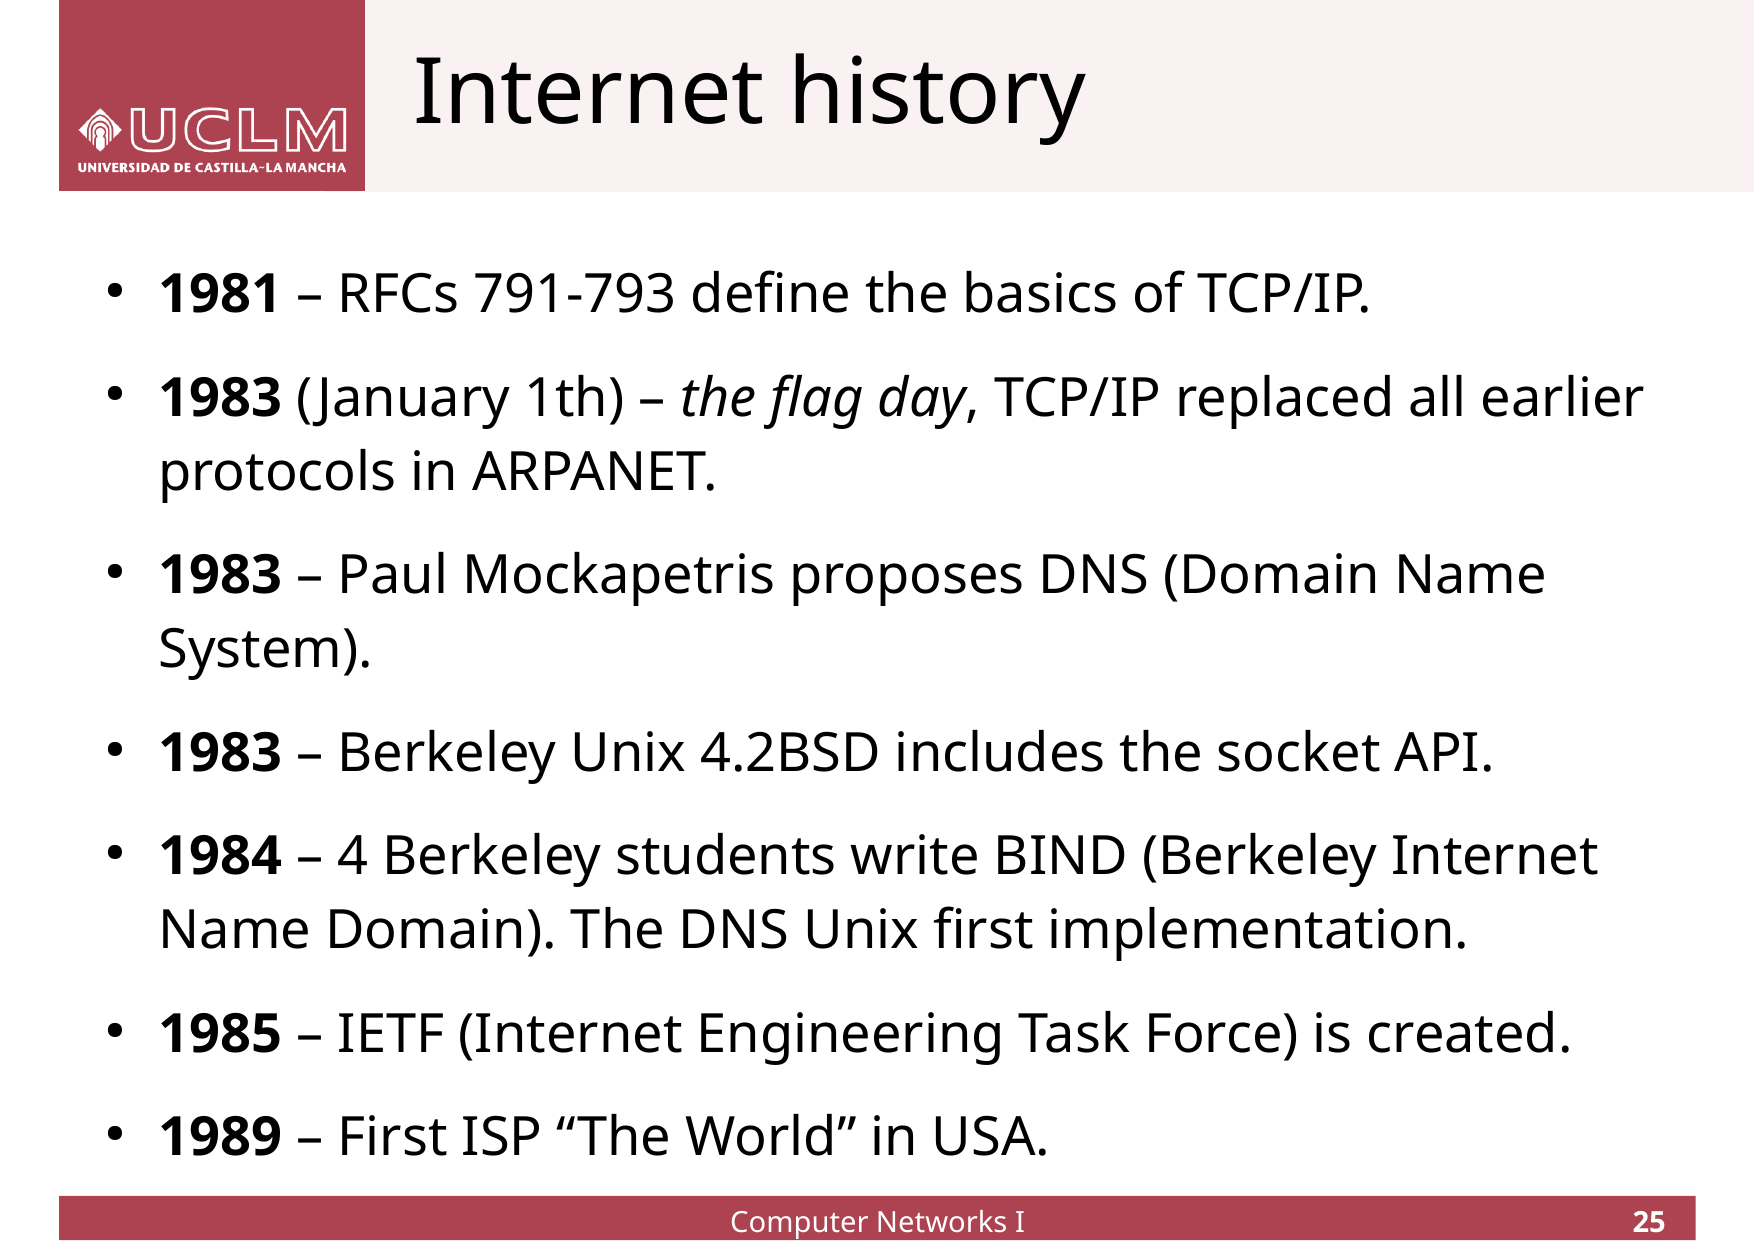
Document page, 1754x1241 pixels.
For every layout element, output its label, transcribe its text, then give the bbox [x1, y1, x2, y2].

picture [59, 0, 365, 191]
title Internet history [413, 0, 1667, 198]
list 1981 – RFCs 791-793 define the basics of TCP/IP. 1983 (January 1th) – the flag day, TCP/IP replaced all earlier protocols in ARPANET. 1983 – Paul Mockapetris proposes DNS (Domain Name System). 1983 – Berkeley Unix 4.2BSD includes the socket API. 1984 – 4 Berkeley students write BIND (Berkeley Internet Name Domain). The DNS Unix first implementation. 1985 – IETF (Internet Engineering Task Force) is created. 1989 – First ISP “The World” in USA. [87, 254, 1667, 1071]
